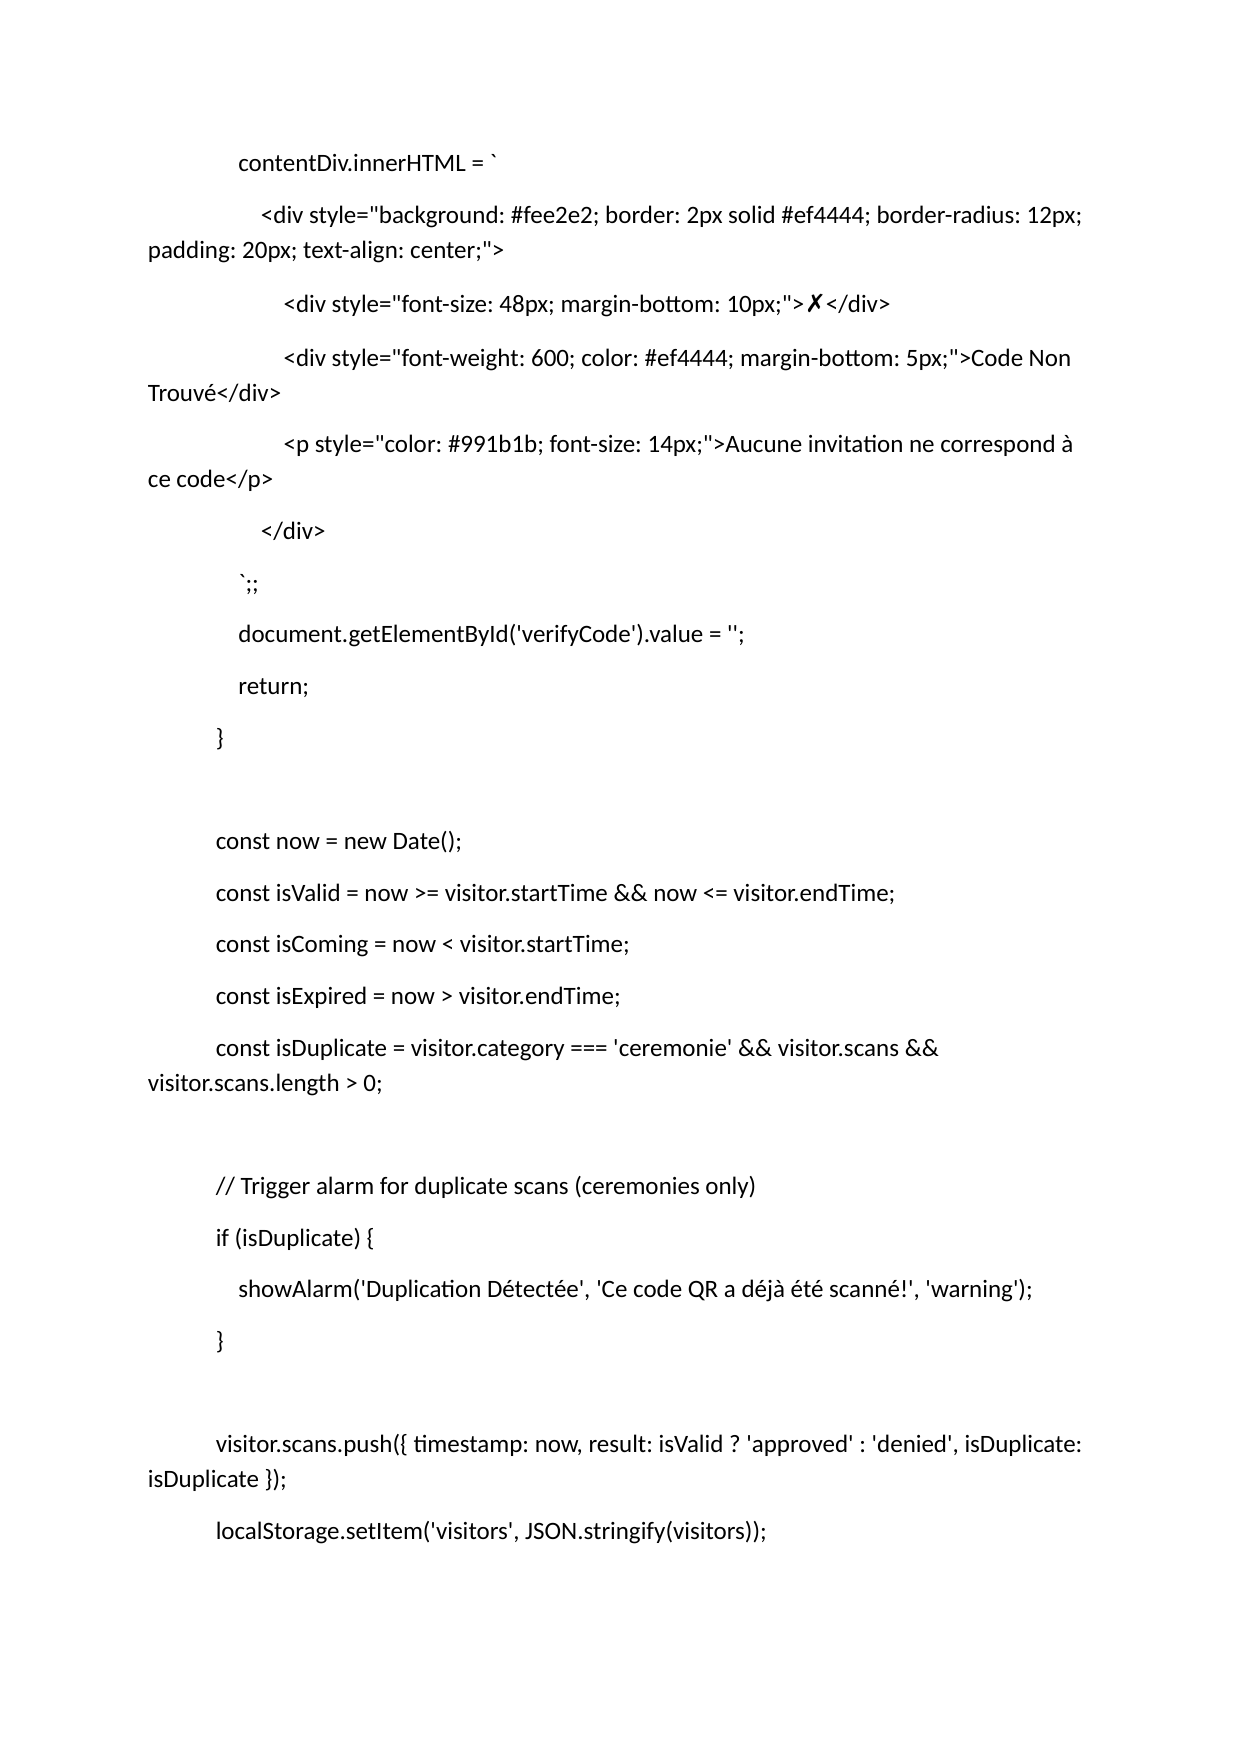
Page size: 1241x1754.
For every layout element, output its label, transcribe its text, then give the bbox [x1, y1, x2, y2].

text localStorage.setItem('visitors', JSON.stringify(visitors)); [148, 1515, 1093, 1546]
text const isValid = now >= visitor.startTime && now <= visitor.endTime; [148, 877, 1093, 907]
text const now = new Date(); [148, 825, 1093, 856]
text showAlarm('Duplication Détectée', 'Ce code QR a déjà été scanné!', 'warning'); [148, 1273, 1093, 1304]
text `;; [148, 567, 1093, 597]
text <div style="background: #fee2e2; border: 2px solid #ef4444; border-radius: 12px; padding: 20px; text-align: center;"> [148, 199, 1093, 265]
text </div> [148, 515, 1093, 546]
text visitor.scans.push({ timestamp: now, result: isValid ? 'approved' : 'denied', isDuplicate: isDuplicate }); [148, 1428, 1093, 1494]
text const isExpired = now > visitor.endTime; [148, 980, 1093, 1011]
text document.getElementById('verifyCode').value = ''; [148, 618, 1093, 649]
text } [148, 1325, 1093, 1356]
text <div style="font-weight: 600; color: #ef4444; margin-bottom: 5px;">Code Non Trouvé</div> [148, 342, 1093, 407]
text // Trigger alarm for duplicate scans (ceremonies only) [148, 1170, 1093, 1201]
text return; [148, 670, 1093, 701]
text const isComing = now < visitor.startTime; [148, 928, 1093, 959]
text } [148, 722, 1093, 752]
text if (isDuplicate) { [148, 1222, 1093, 1252]
text contentDiv.innerHTML = ` [148, 148, 1093, 178]
text <div style="font-size: 48px; margin-bottom: 10px;">✗</div> [148, 286, 1093, 320]
text const isDuplicate = visitor.category === 'ceremonie' && visitor.scans && visitor.scans.length > 0; [148, 1032, 1093, 1097]
text <p style="color: #991b1b; font-size: 14px;">Aucune invitation ne correspond à ce code</p> [148, 428, 1093, 494]
